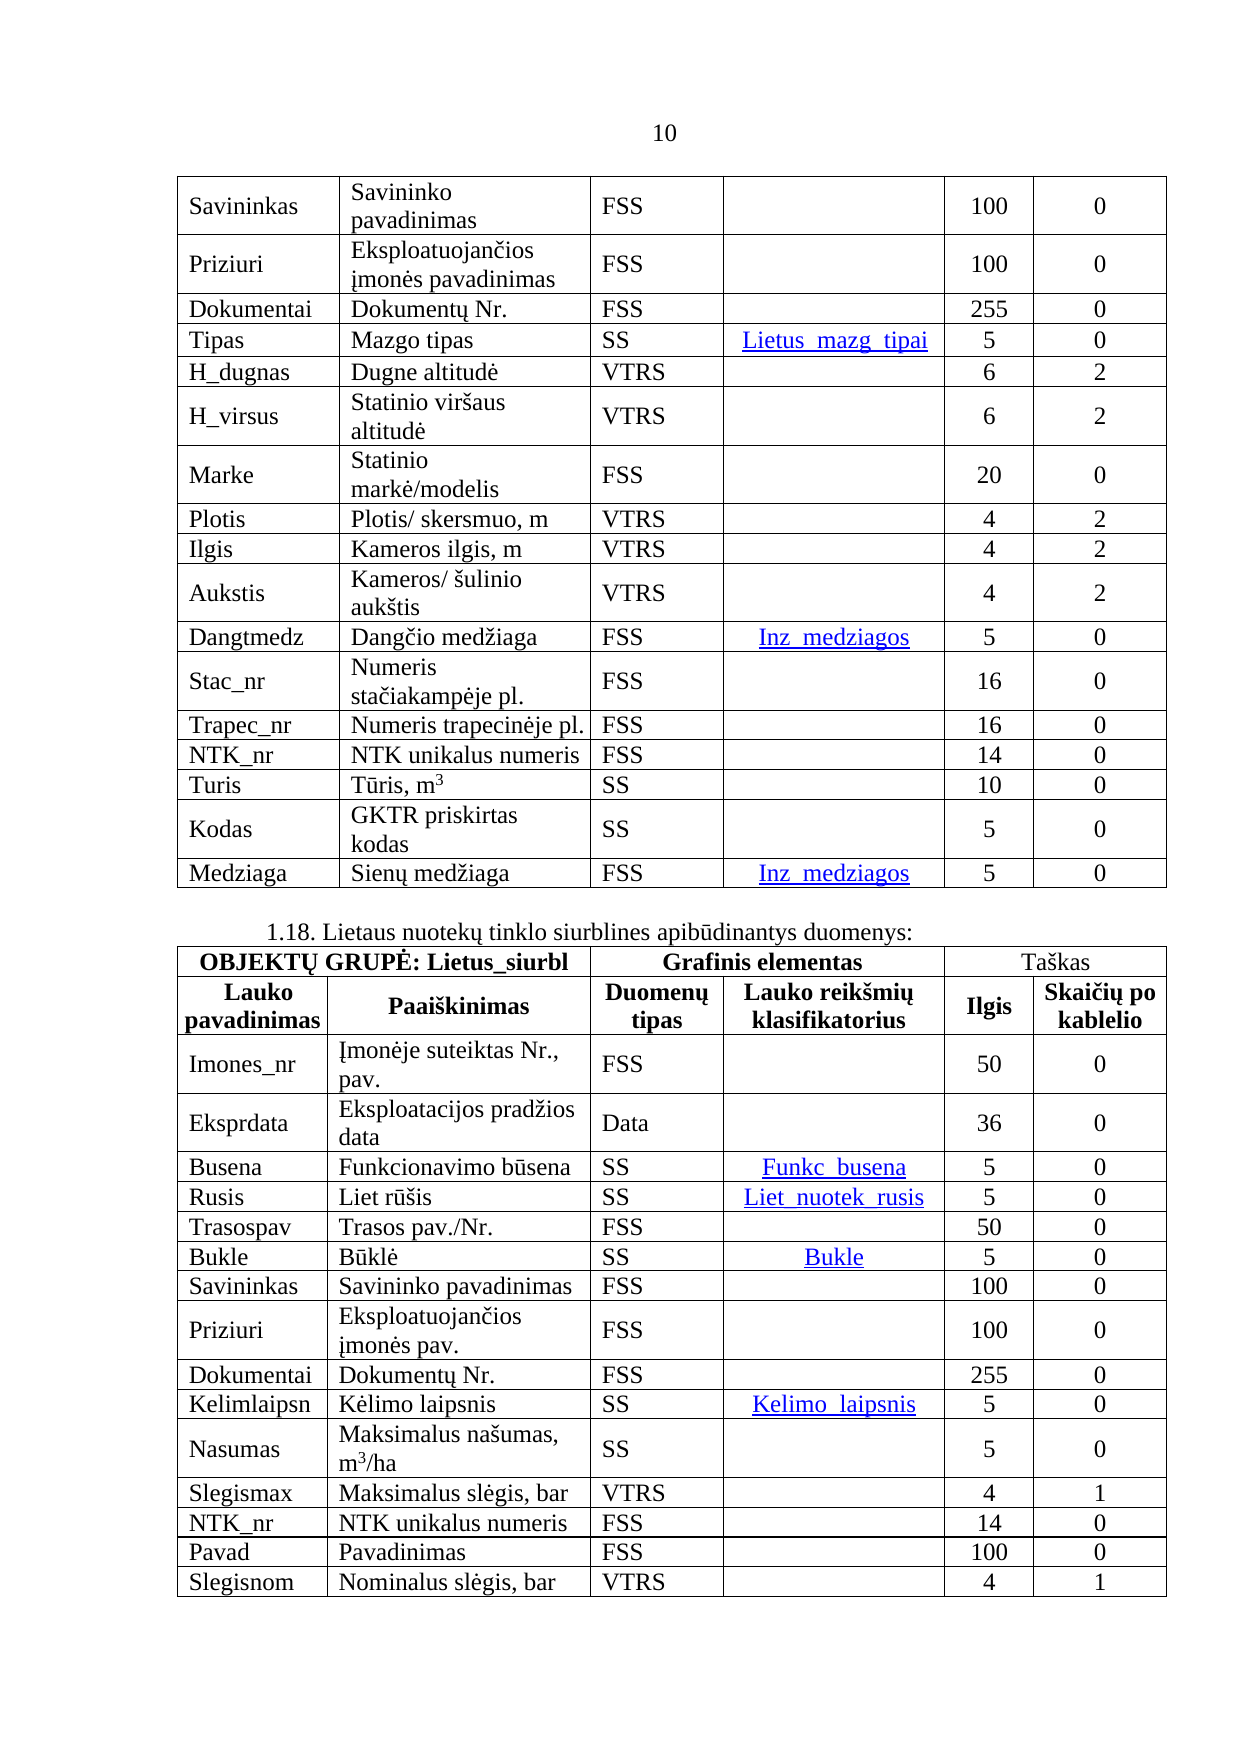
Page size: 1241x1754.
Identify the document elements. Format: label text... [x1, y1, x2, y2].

table_cell 0 [1034, 446, 1166, 503]
table_cell 100 [945, 177, 1033, 234]
table_cell 5 [945, 859, 1033, 887]
table_cell 5 [945, 622, 1033, 651]
table_cell 0 [1034, 324, 1166, 356]
table_cell VTRS [591, 357, 723, 386]
table_cell FSS [591, 1508, 723, 1536]
table_cell Marke [178, 446, 339, 503]
table_cell 0 [1034, 1390, 1166, 1418]
table_cell [724, 357, 944, 386]
table_cell Stac_nr [178, 652, 339, 709]
table_cell GKTR priskirtas kodas [340, 800, 590, 857]
table_cell Turis [178, 770, 339, 799]
table_cell 0 [1034, 1094, 1166, 1151]
table_cell SS [591, 324, 723, 356]
table_header OBJEKTŲ GRUPĖ: Lietus_siurbl [178, 947, 590, 976]
table_cell [724, 652, 944, 709]
table_cell 100 [945, 1538, 1033, 1566]
table_cell Bukle [724, 1242, 944, 1270]
table_cell Liet rūšis [328, 1182, 590, 1211]
table_cell 2 [1034, 564, 1166, 621]
table_cell 0 [1034, 1212, 1166, 1241]
table_cell [724, 177, 944, 234]
table_cell FSS [591, 177, 723, 234]
table_cell [724, 1035, 944, 1093]
table_cell 0 [1034, 1242, 1166, 1270]
table_cell Lietus_mazg_tipai [724, 324, 944, 356]
table_cell FSS [591, 235, 723, 293]
text 1.18. Lietaus nuotekų tinklo siurblines apibūdinantys duomenys: [177, 917, 1152, 946]
table_cell FSS [591, 294, 723, 322]
table_cell [724, 1360, 944, 1388]
table_cell Pavad [178, 1538, 327, 1566]
table_cell 14 [945, 740, 1033, 769]
table_cell Numeris stačiakampėje pl. [340, 652, 590, 709]
table_cell 4 [945, 1478, 1033, 1507]
table_cell H_virsus [178, 387, 339, 444]
table_cell VTRS [591, 504, 723, 533]
table_cell Eksprdata [178, 1094, 327, 1151]
table_cell Ilgis [945, 977, 1033, 1034]
table_cell Plotis [178, 504, 339, 533]
table_cell Priziuri [178, 1301, 327, 1359]
table_cell [724, 770, 944, 799]
table_cell 6 [945, 357, 1033, 386]
table_cell Trasos pav./Nr. [328, 1212, 590, 1241]
table_cell 100 [945, 235, 1033, 293]
table_cell Rusis [178, 1182, 327, 1211]
table_cell Lauko reikšmių klasifikatorius [724, 977, 944, 1034]
table_cell Trasospav [178, 1212, 327, 1241]
table_cell Inz_medziagos [724, 622, 944, 651]
table_cell Dokumentų Nr. [328, 1360, 590, 1388]
table_cell [724, 711, 944, 739]
table_cell Kelimo_laipsnis [724, 1390, 944, 1418]
table_cell [724, 1419, 944, 1477]
table_cell VTRS [591, 564, 723, 621]
table_cell Eksploatuojančios įmonės pavadinimas [340, 235, 590, 293]
table_cell NTK unikalus numeris [328, 1508, 590, 1536]
table_cell NTK_nr [178, 740, 339, 769]
table_cell Kėlimo laipsnis [328, 1390, 590, 1418]
table_cell 100 [945, 1271, 1033, 1300]
table_cell 1 [1034, 1567, 1166, 1596]
table_cell 0 [1034, 177, 1166, 234]
table_cell Dangtmedz [178, 622, 339, 651]
table_cell 50 [945, 1035, 1033, 1093]
table_cell Kameros/ šulinio aukštis [340, 564, 590, 621]
table_cell 0 [1034, 800, 1166, 857]
table_cell FSS [591, 1301, 723, 1359]
table_cell Dokumentų Nr. [340, 294, 590, 322]
table_cell Paaiškinimas [328, 977, 590, 1034]
table_cell Numeris trapecinėje pl. [340, 711, 590, 739]
table_cell 5 [945, 324, 1033, 356]
table_cell Slegisnom [178, 1567, 327, 1596]
table_cell [724, 1094, 944, 1151]
table_cell SS [591, 1152, 723, 1181]
table_cell H_dugnas [178, 357, 339, 386]
table_cell Eksploatuojančios įmonės pav. [328, 1301, 590, 1359]
table_cell Nasumas [178, 1419, 327, 1477]
table_cell Savininkas [178, 1271, 327, 1300]
table_cell 5 [945, 1419, 1033, 1477]
table_cell FSS [591, 740, 723, 769]
table_cell 2 [1034, 357, 1166, 386]
table_cell Pavadinimas [328, 1538, 590, 1566]
table_cell SS [591, 800, 723, 857]
table_cell Imones_nr [178, 1035, 327, 1093]
table_cell 0 [1034, 1152, 1166, 1181]
table_cell Būklė [328, 1242, 590, 1270]
table_cell Sienų medžiaga [340, 859, 590, 887]
table_cell SS [591, 1419, 723, 1477]
table_cell 4 [945, 564, 1033, 621]
table_cell 16 [945, 652, 1033, 709]
table_cell 5 [945, 1242, 1033, 1270]
table_cell Skaičių po kablelio [1034, 977, 1166, 1034]
table_cell SS [591, 1182, 723, 1211]
table_cell [724, 1212, 944, 1241]
table_cell FSS [591, 1538, 723, 1566]
table_cell 0 [1034, 1419, 1166, 1477]
table_cell Įmonėje suteiktas Nr., pav. [328, 1035, 590, 1093]
table_cell 0 [1034, 1271, 1166, 1300]
table_cell 0 [1034, 1538, 1166, 1566]
table_cell NTK unikalus numeris [340, 740, 590, 769]
table_cell FSS [591, 1212, 723, 1241]
table_cell 14 [945, 1508, 1033, 1536]
table_cell 0 [1034, 652, 1166, 709]
table_cell VTRS [591, 534, 723, 563]
table_cell Statinio viršaus altitudė [340, 387, 590, 444]
table_cell FSS [591, 622, 723, 651]
table_cell 100 [945, 1301, 1033, 1359]
table_cell [724, 1301, 944, 1359]
table_cell 0 [1034, 1182, 1166, 1211]
table_cell 5 [945, 800, 1033, 857]
table_cell Dugne altitudė [340, 357, 590, 386]
table_cell 255 [945, 1360, 1033, 1388]
table_cell Duomenų tipas [591, 977, 723, 1034]
table_cell Data [591, 1094, 723, 1151]
table_cell 5 [945, 1152, 1033, 1181]
table_cell 0 [1034, 740, 1166, 769]
table_cell Trapec_nr [178, 711, 339, 739]
table_cell 0 [1034, 770, 1166, 799]
table_cell Savininko pavadinimas [328, 1271, 590, 1300]
table_cell 2 [1034, 387, 1166, 444]
table_cell Nominalus slėgis, bar [328, 1567, 590, 1596]
table_cell Medziaga [178, 859, 339, 887]
table_cell Plotis/ skersmuo, m [340, 504, 590, 533]
table_cell 2 [1034, 534, 1166, 563]
table_cell NTK_nr [178, 1508, 327, 1536]
table_cell FSS [591, 1360, 723, 1388]
table_cell 50 [945, 1212, 1033, 1241]
table_cell 6 [945, 387, 1033, 444]
table_cell 0 [1034, 1508, 1166, 1536]
table_cell 0 [1034, 711, 1166, 739]
table_cell Ilgis [178, 534, 339, 563]
table_cell FSS [591, 1035, 723, 1093]
table_cell SS [591, 770, 723, 799]
table_cell 0 [1034, 1301, 1166, 1359]
table_cell 0 [1034, 294, 1166, 322]
table_cell Dangčio medžiaga [340, 622, 590, 651]
table_cell Savininkas [178, 177, 339, 234]
table_cell 0 [1034, 859, 1166, 887]
table_cell Maksimalus našumas, m3/ha [328, 1419, 590, 1477]
table_cell 4 [945, 534, 1033, 563]
table_cell Funkcionavimo būsena [328, 1152, 590, 1181]
table_cell Tūris, m3 [340, 770, 590, 799]
table_cell [724, 1538, 944, 1566]
table_cell Dokumentai [178, 1360, 327, 1388]
table_cell [724, 446, 944, 503]
table_cell 4 [945, 1567, 1033, 1596]
table_cell Kodas [178, 800, 339, 857]
table_cell FSS [591, 859, 723, 887]
table_cell 1 [1034, 1478, 1166, 1507]
table_cell 2 [1034, 504, 1166, 533]
table_cell Tipas [178, 324, 339, 356]
table_cell [724, 564, 944, 621]
table_cell FSS [591, 652, 723, 709]
table_cell 0 [1034, 622, 1166, 651]
table_cell VTRS [591, 1567, 723, 1596]
table_cell Kameros ilgis, m [340, 534, 590, 563]
table_cell 0 [1034, 1360, 1166, 1388]
table_cell [724, 800, 944, 857]
table_cell Savininko pavadinimas [340, 177, 590, 234]
table_cell Busena [178, 1152, 327, 1181]
table_cell [724, 235, 944, 293]
table_cell Kelimlaipsn [178, 1390, 327, 1418]
table_cell [724, 1567, 944, 1596]
table_cell 5 [945, 1182, 1033, 1211]
table_cell Slegismax [178, 1478, 327, 1507]
table_cell 36 [945, 1094, 1033, 1151]
table_cell Aukstis [178, 564, 339, 621]
table_cell Funkc_busena [724, 1152, 944, 1181]
table_cell Dokumentai [178, 294, 339, 322]
table_cell [724, 387, 944, 444]
table_cell FSS [591, 1271, 723, 1300]
table_cell [724, 1478, 944, 1507]
table_cell [724, 534, 944, 563]
table_cell Mazgo tipas [340, 324, 590, 356]
table_cell Bukle [178, 1242, 327, 1270]
table_header Grafinis elementas [591, 947, 944, 976]
table_cell 10 [945, 770, 1033, 799]
table_cell Priziuri [178, 235, 339, 293]
table_cell 16 [945, 711, 1033, 739]
table_cell Liet_nuotek_rusis [724, 1182, 944, 1211]
table_cell 0 [1034, 235, 1166, 293]
table_cell FSS [591, 711, 723, 739]
table_cell SS [591, 1390, 723, 1418]
table_cell 4 [945, 504, 1033, 533]
table_cell 255 [945, 294, 1033, 322]
table_cell [724, 294, 944, 322]
table_cell Lauko pavadinimas [178, 977, 327, 1034]
table_cell [724, 1508, 944, 1536]
table_cell [724, 740, 944, 769]
table_cell VTRS [591, 387, 723, 444]
table_cell SS [591, 1242, 723, 1270]
table_cell VTRS [591, 1478, 723, 1507]
table_cell [724, 504, 944, 533]
table_cell Inz_medziagos [724, 859, 944, 887]
table_cell 0 [1034, 1035, 1166, 1093]
table_cell Statinio markė/modelis [340, 446, 590, 503]
table_header Taškas [945, 947, 1166, 976]
table_cell Eksploatacijos pradžios data [328, 1094, 590, 1151]
table_cell 5 [945, 1390, 1033, 1418]
table_cell FSS [591, 446, 723, 503]
table_cell [724, 1271, 944, 1300]
table_cell 20 [945, 446, 1033, 503]
table_cell Maksimalus slėgis, bar [328, 1478, 590, 1507]
